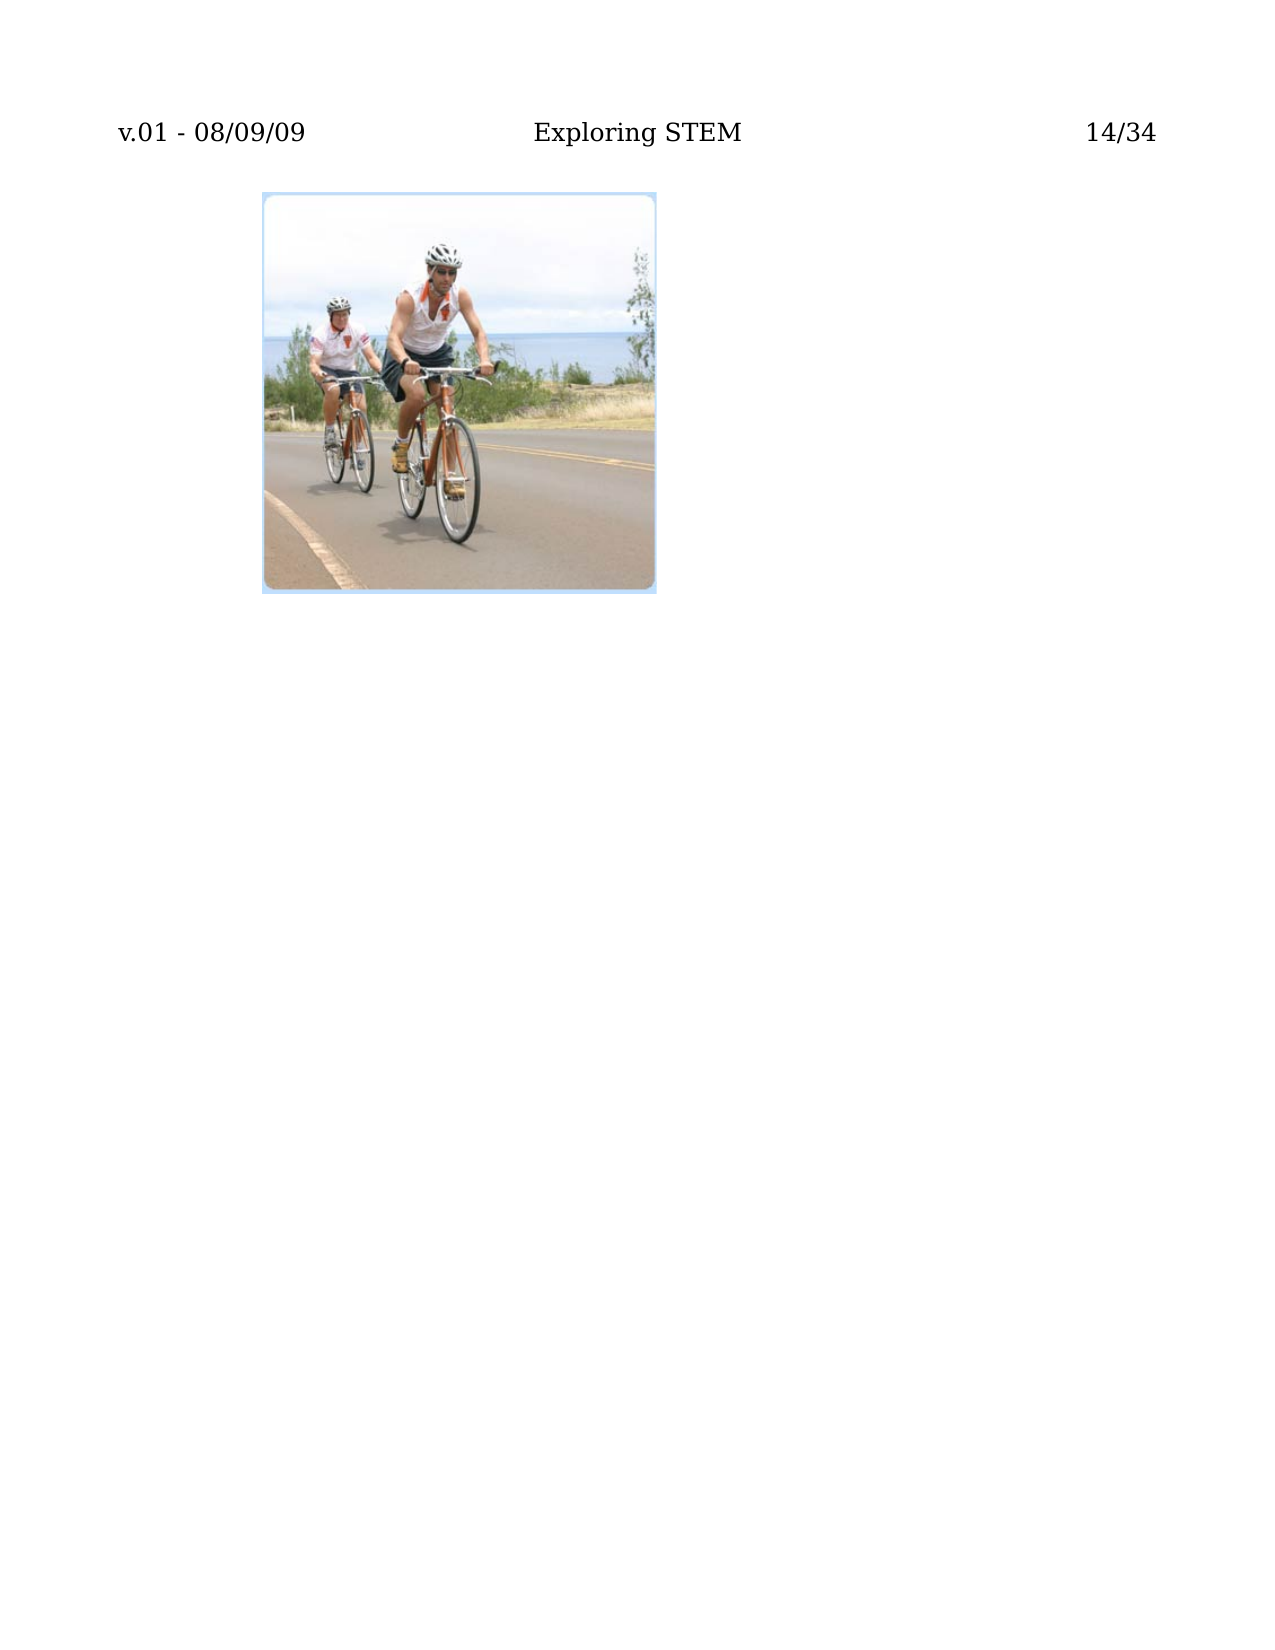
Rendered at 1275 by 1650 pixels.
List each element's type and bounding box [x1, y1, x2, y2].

picture [262, 192, 657, 594]
